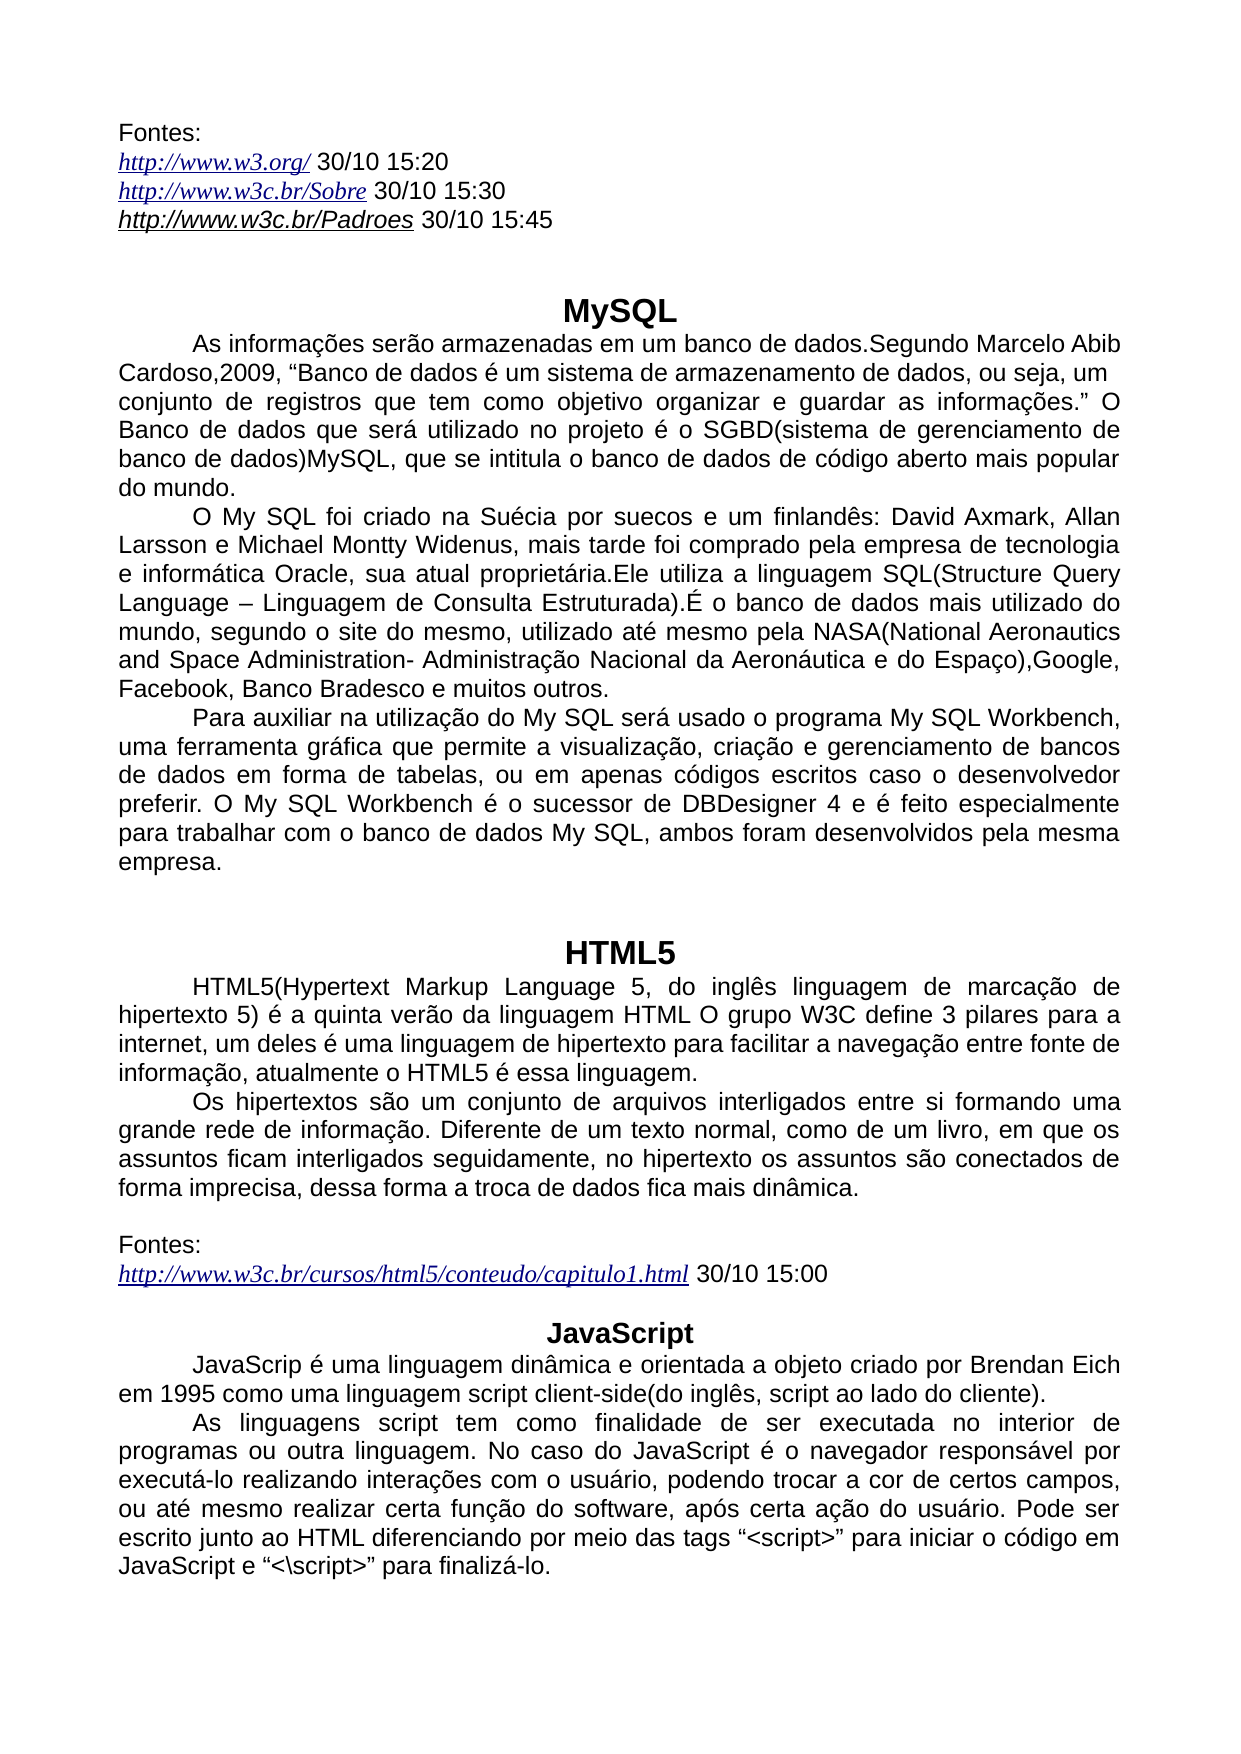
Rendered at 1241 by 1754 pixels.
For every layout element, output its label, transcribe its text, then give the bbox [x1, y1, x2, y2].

text http://www.w3c.br/Padroes 30/10 15:45 [118, 204, 1122, 233]
text Os hipertextos são um conjunto de arquivos interligados entre si formando uma grande rede de informação. Diferente de um texto normal, como de um livro, em que os assuntos ficam interligados seguidamente, no hipertexto os assuntos são conectados de forma imprecisa, dessa forma a troca de dados fica mais dinâmica. [118, 1086, 1122, 1201]
text MySQL [118, 291, 1122, 329]
text http://www.w3c.br/cursos/html5/conteudo/capitulo1.html 30/10 15:00 [118, 1259, 1122, 1288]
text JavaScript [118, 1317, 1122, 1350]
text conjunto de registros que tem como objetivo organizar e guardar as informações.” O Banco de dados que será utilizado no projeto é o SGBD(sistema de gerenciamento de banco de dados)MySQL, que se intitula o banco de dados de código aberto mais popular do mundo. [118, 387, 1122, 502]
text Para auxiliar na utilização do My SQL será usado o programa My SQL Workbench, uma ferramenta gráfica que permite a visualização, criação e gerenciamento de bancos de dados em forma de tabelas, ou em apenas códigos escritos caso o desenvolvedor preferir. O My SQL Workbench é o sucessor de DBDesigner 4 e é feito especialmente para trabalhar com o banco de dados My SQL, ambos foram desenvolvidos pela mesma empresa. [118, 703, 1122, 876]
text As linguagens script tem como finalidade de ser executada no interior de programas ou outra linguagem. No caso do JavaScript é o navegador responsável por executá-lo realizando interações com o usuário, podendo trocar a cor de certos campos, ou até mesmo realizar certa função do software, após certa ação do usuário. Pode ser escrito junto ao HTML diferenciando por meio das tags “<script>” para iniciar o código em JavaScript e “<\script>” para finalizá-lo. [118, 1408, 1122, 1580]
text O My SQL foi criado na Suécia por suecos e um finlandês: David Axmark, Allan Larsson e Michael Montty Widenus, mais tarde foi comprado pela empresa de tecnologia e informática Oracle, sua atual proprietária.Ele utiliza a linguagem SQL(Structure Query Language – Linguagem de Consulta Estruturada).É o banco de dados mais utilizado do mundo, segundo o site do mesmo, utilizado até mesmo pela NASA(National Aeronautics and Space Administration- Administração Nacional da Aeronáutica e do Espaço),Google, Facebook, Banco Bradesco e muitos outros. [118, 502, 1122, 703]
text As informações serão armazenadas em um banco de dados.Segundo Marcelo Abib Cardoso,2009, “Banco de dados é um sistema de armazenamento de dados, ou seja, um [118, 329, 1122, 387]
text HTML5 [118, 933, 1122, 971]
text JavaScrip é uma linguagem dinâmica e orientada a objeto criado por Brendan Eich em 1995 como uma linguagem script client-side(do inglês, script ao lado do cliente). [118, 1350, 1122, 1408]
text HTML5(Hypertext Markup Language 5, do inglês linguagem de marcação de hipertexto 5) é a quinta verão da linguagem HTML O grupo W3C define 3 pilares para a internet, um deles é uma linguagem de hipertexto para facilitar a navegação entre fonte de informação, atualmente o HTML5 é essa linguagem. [118, 971, 1122, 1086]
text Fontes: [118, 1230, 1122, 1259]
text Fontes: [118, 118, 1122, 147]
text http://www.w3.org/ 30/10 15:20 [118, 147, 1122, 176]
text http://www.w3c.br/Sobre 30/10 15:30 [118, 176, 1122, 204]
